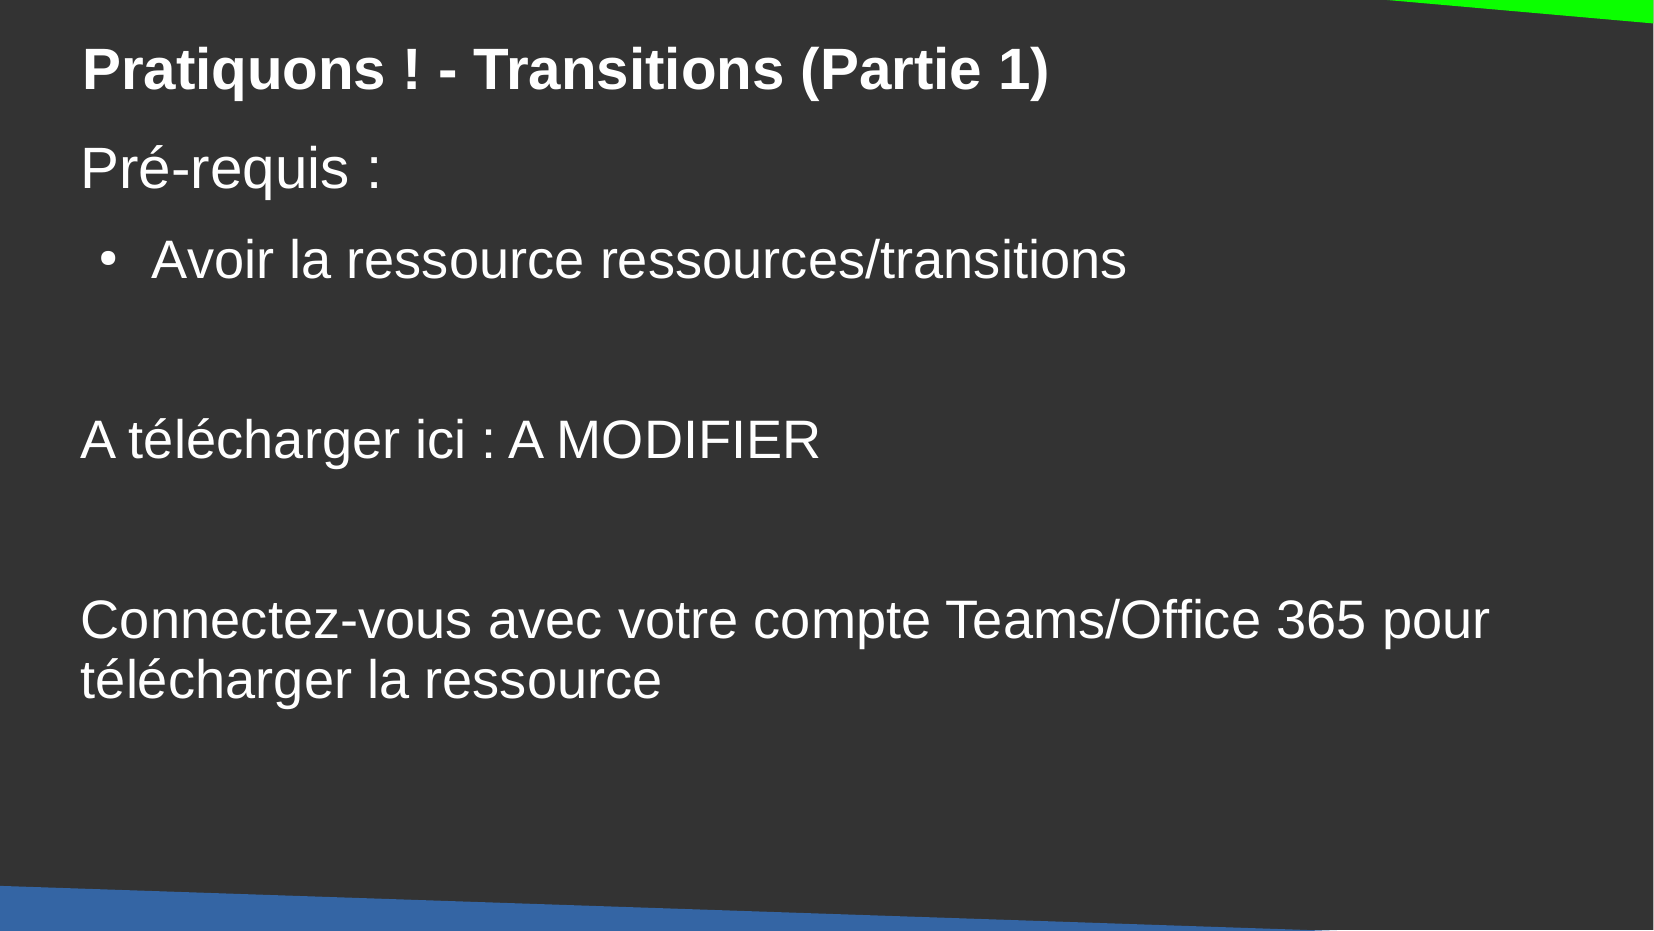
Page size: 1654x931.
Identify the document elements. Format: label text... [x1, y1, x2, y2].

text_box [1387, 0, 1654, 24]
title Pratiquons ! - Transitions (Partie 1) [82, 37, 1571, 114]
list Pré-requis : Avoir la ressource ressources/transitions A télécharger ici : A MODIFIER Connectez-vous avec votre compte Teams/Office 365 pour télécharger la ressource [80, 135, 1620, 721]
text_box [0, 885, 1337, 931]
